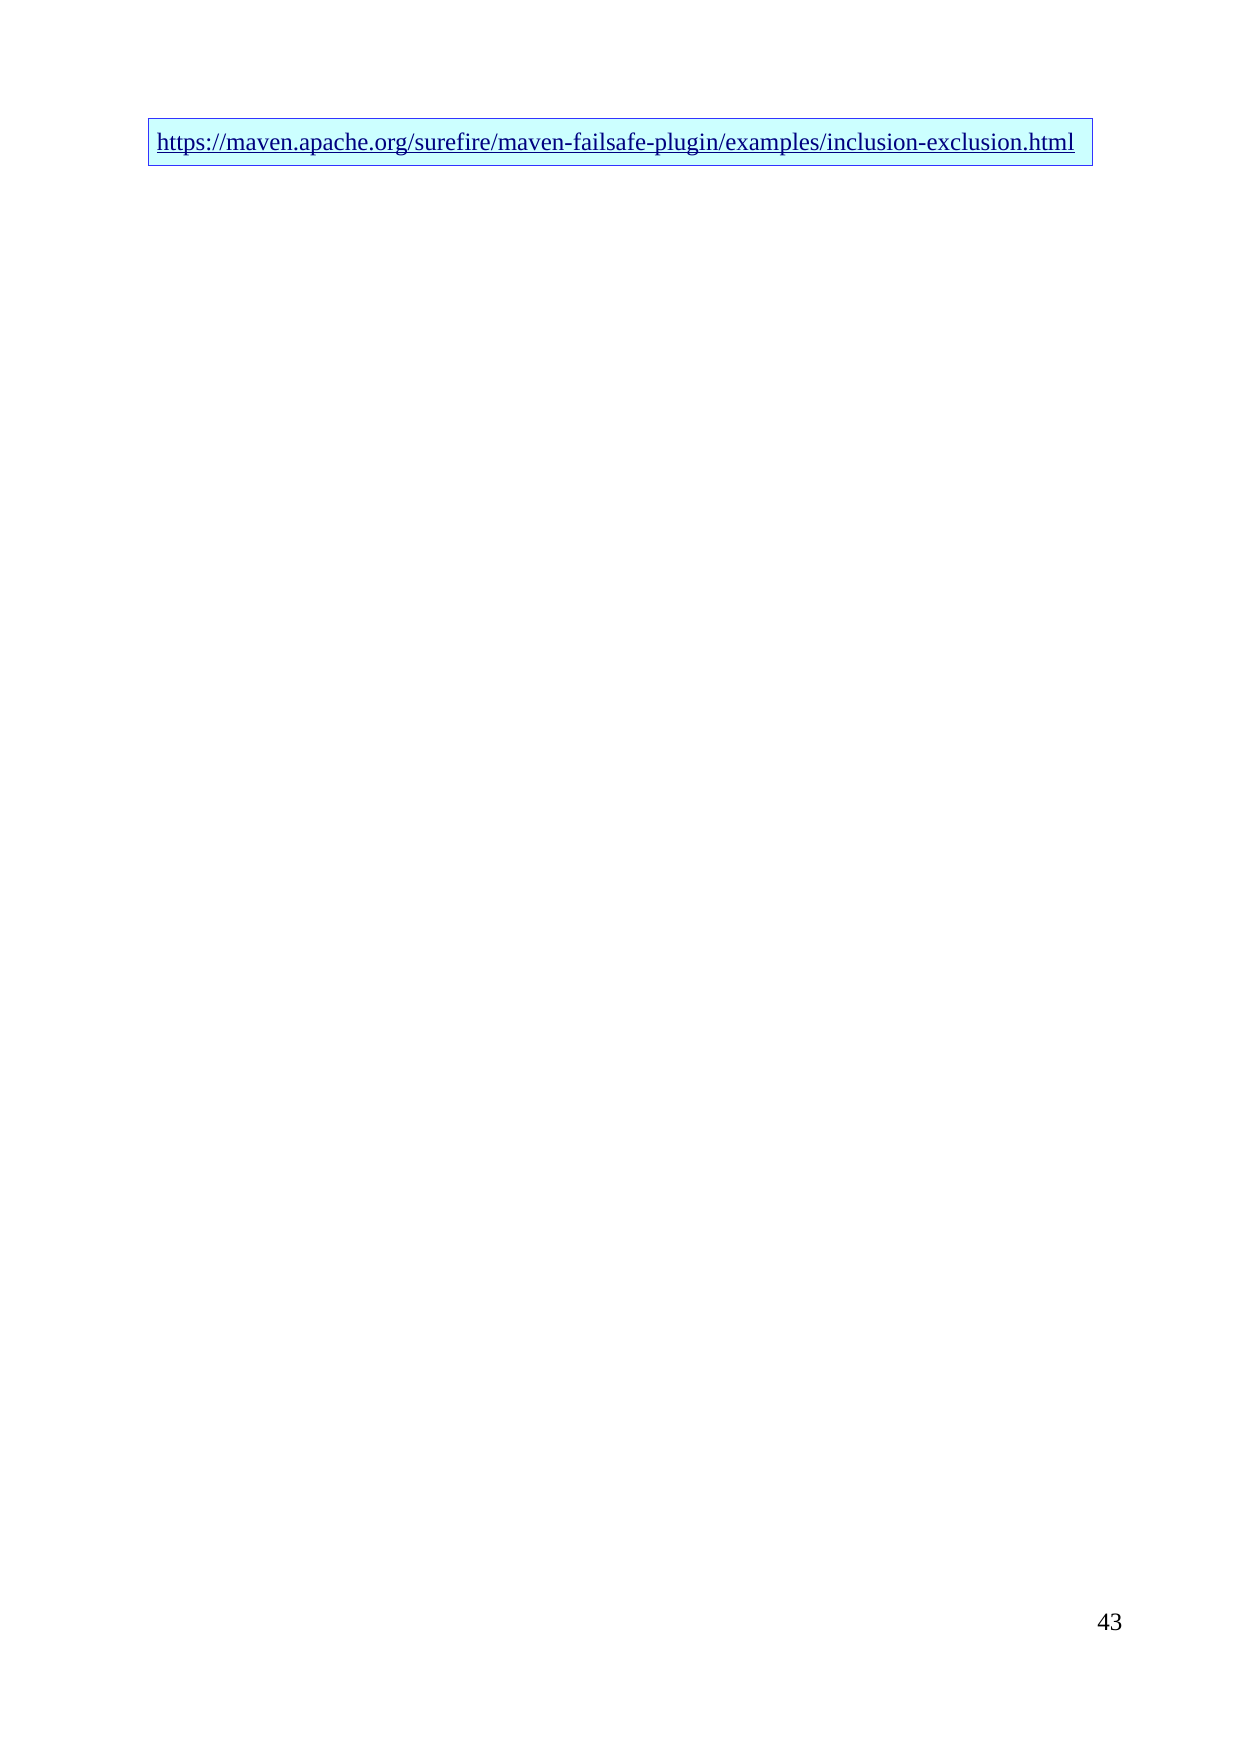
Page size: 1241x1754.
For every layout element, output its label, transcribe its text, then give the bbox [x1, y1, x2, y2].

text https://maven.apache.org/surefire/maven-failsafe-plugin/examples/inclusion-exclusion.html [149, 119, 1092, 165]
